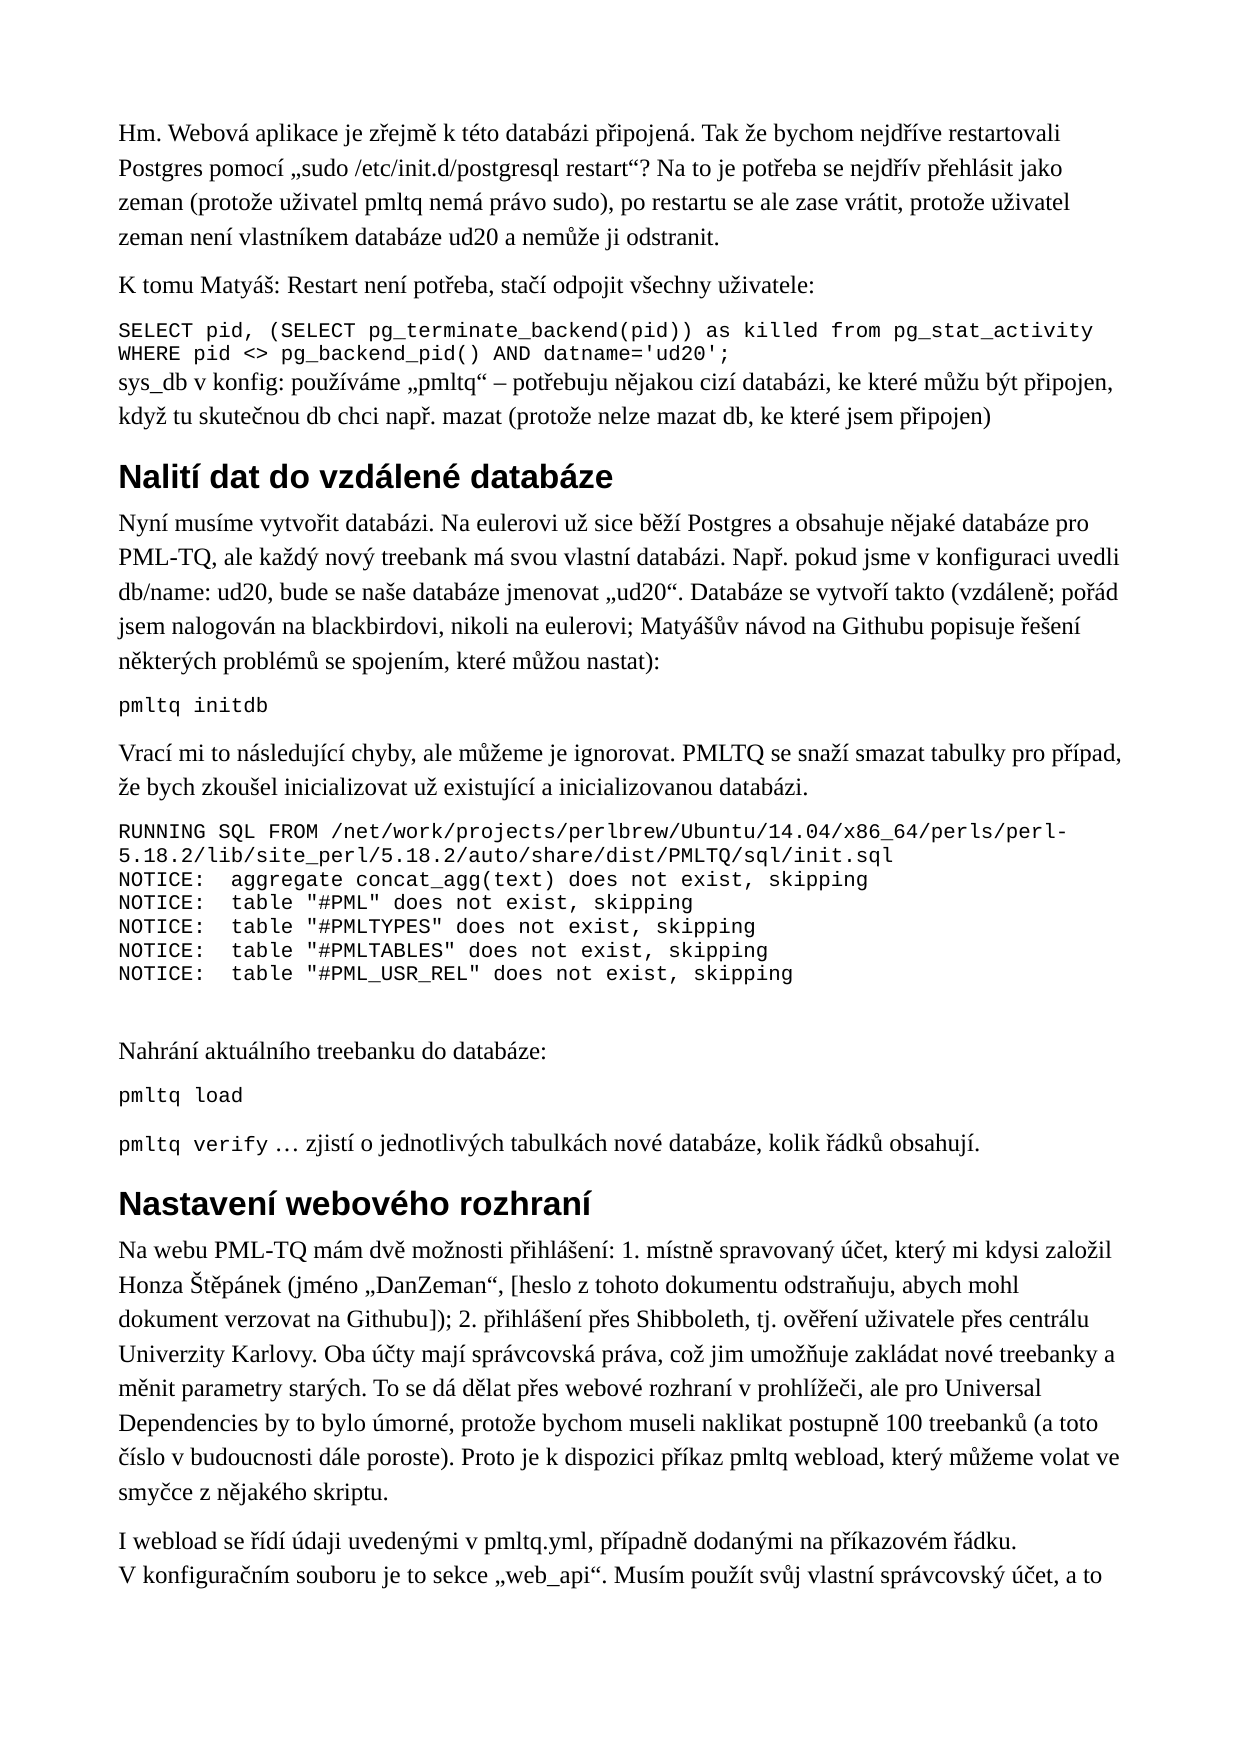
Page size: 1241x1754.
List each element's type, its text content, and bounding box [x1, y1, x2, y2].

text Vrací mi to následující chyby, ale můžeme je ignorovat. PMLTQ se snaží smazat tabulky pro případ, že bych zkoušel inicializovat už existující a inicializovanou databázi. [118, 738, 1122, 801]
subtitle Nalití dat do vzdálené databáze [118, 457, 1122, 495]
text NOTICE: aggregate concat_agg(text) does not exist, skipping [118, 869, 1122, 892]
text I webload se řídí údaji uvedenými v pmltq.yml, případně dodanými na příkazovém řádku. V konfiguračním souboru je to sekce „web_api“. Musím použít svůj vlastní správcovský účet, a to [118, 1526, 1122, 1589]
text pmltq verify … zjistí o jednotlivých tabulkách nové databáze, kolik řádků obsahují. [118, 1128, 1122, 1157]
text pmltq initdb [118, 695, 1122, 718]
text NOTICE: table "#PML_USR_REL" does not exist, skipping [118, 963, 1122, 987]
text Na webu PML-TQ mám dvě možnosti přihlášení: 1. místně spravovaný účet, který mi kdysi založil Honza Štěpánek (jméno „DanZeman“, [heslo z tohoto dokumentu odstraňuju, abych mohl dokument verzovat na Githubu]); 2. přihlášení přes Shibboleth, tj. ověření uživatele přes centrálu Univerzity Karlovy. Oba účty mají správcovská práva, což jim umožňuje zakládat nové treebanky a měnit parametry starých. To se dá dělat přes webové rozhraní v prohlížeči, ale pro Universal Dependencies by to bylo úmorné, protože bychom museli naklikat postupně 100 treebanků (a toto číslo v budoucnosti dále poroste). Proto je k dispozici příkaz pmltq webload, který můžeme volat ve smyčce z nějakého skriptu. [118, 1235, 1122, 1505]
text NOTICE: table "#PML" does not exist, skipping [118, 892, 1122, 916]
text NOTICE: table "#PMLTABLES" does not exist, skipping [118, 939, 1122, 963]
text K tomu Matyáš: Restart není potřeba, stačí odpojit všechny uživatele: [118, 271, 1122, 299]
text NOTICE: table "#PMLTYPES" does not exist, skipping [118, 916, 1122, 939]
text pmltq load [118, 1085, 1122, 1109]
text sys_db v konfig: používáme „pmltq“ – potřebuju nějakou cizí databázi, ke které můžu být připojen, když tu skutečnou db chci např. mazat (protože nelze mazat db, ke které jsem připojen) [118, 367, 1122, 430]
text Nahrání aktuálního treebanku do databáze: [118, 1036, 1122, 1065]
text Nyní musíme vytvořit databázi. Na eulerovi už sice běží Postgres a obsahuje nějaké databáze pro PML-TQ, ale každý nový treebank má svou vlastní databázi. Např. pokud jsme v konfiguraci uvedli db/name: ud20, bude se naše databáze jmenovat „ud20“. Databáze se vytvoří takto (vzdáleně; pořád jsem nalogován na blackbirdovi, nikoli na eulerovi; Matyášův návod na Githubu popisuje řešení některých problémů se spojením, které můžou nastat): [118, 508, 1122, 674]
text Hm. Webová aplikace je zřejmě k této databázi připojená. Tak že bychom nejdříve restartovali Postgres pomocí „sudo /etc/init.d/postgresql restart“? Na to je potřeba se nejdřív přehlásit jako zeman (protože uživatel pmltq nemá právo sudo), po restartu se ale zase vrátit, protože uživatel zeman není vlastníkem databáze ud20 a nemůže ji odstranit. [118, 118, 1122, 250]
subtitle Nastavení webového rozhraní [118, 1184, 1122, 1223]
text SELECT pid, (SELECT pg_terminate_backend(pid)) as killed from pg_stat_activity WHERE pid <> pg_backend_pid() AND datname='ud20'; [118, 320, 1122, 367]
text RUNNING SQL FROM /net/work/projects/perlbrew/Ubuntu/14.04/x86_64/perls/perl-5.18.2/lib/site_perl/5.18.2/auto/share/dist/PMLTQ/sql/init.sql [118, 821, 1122, 869]
